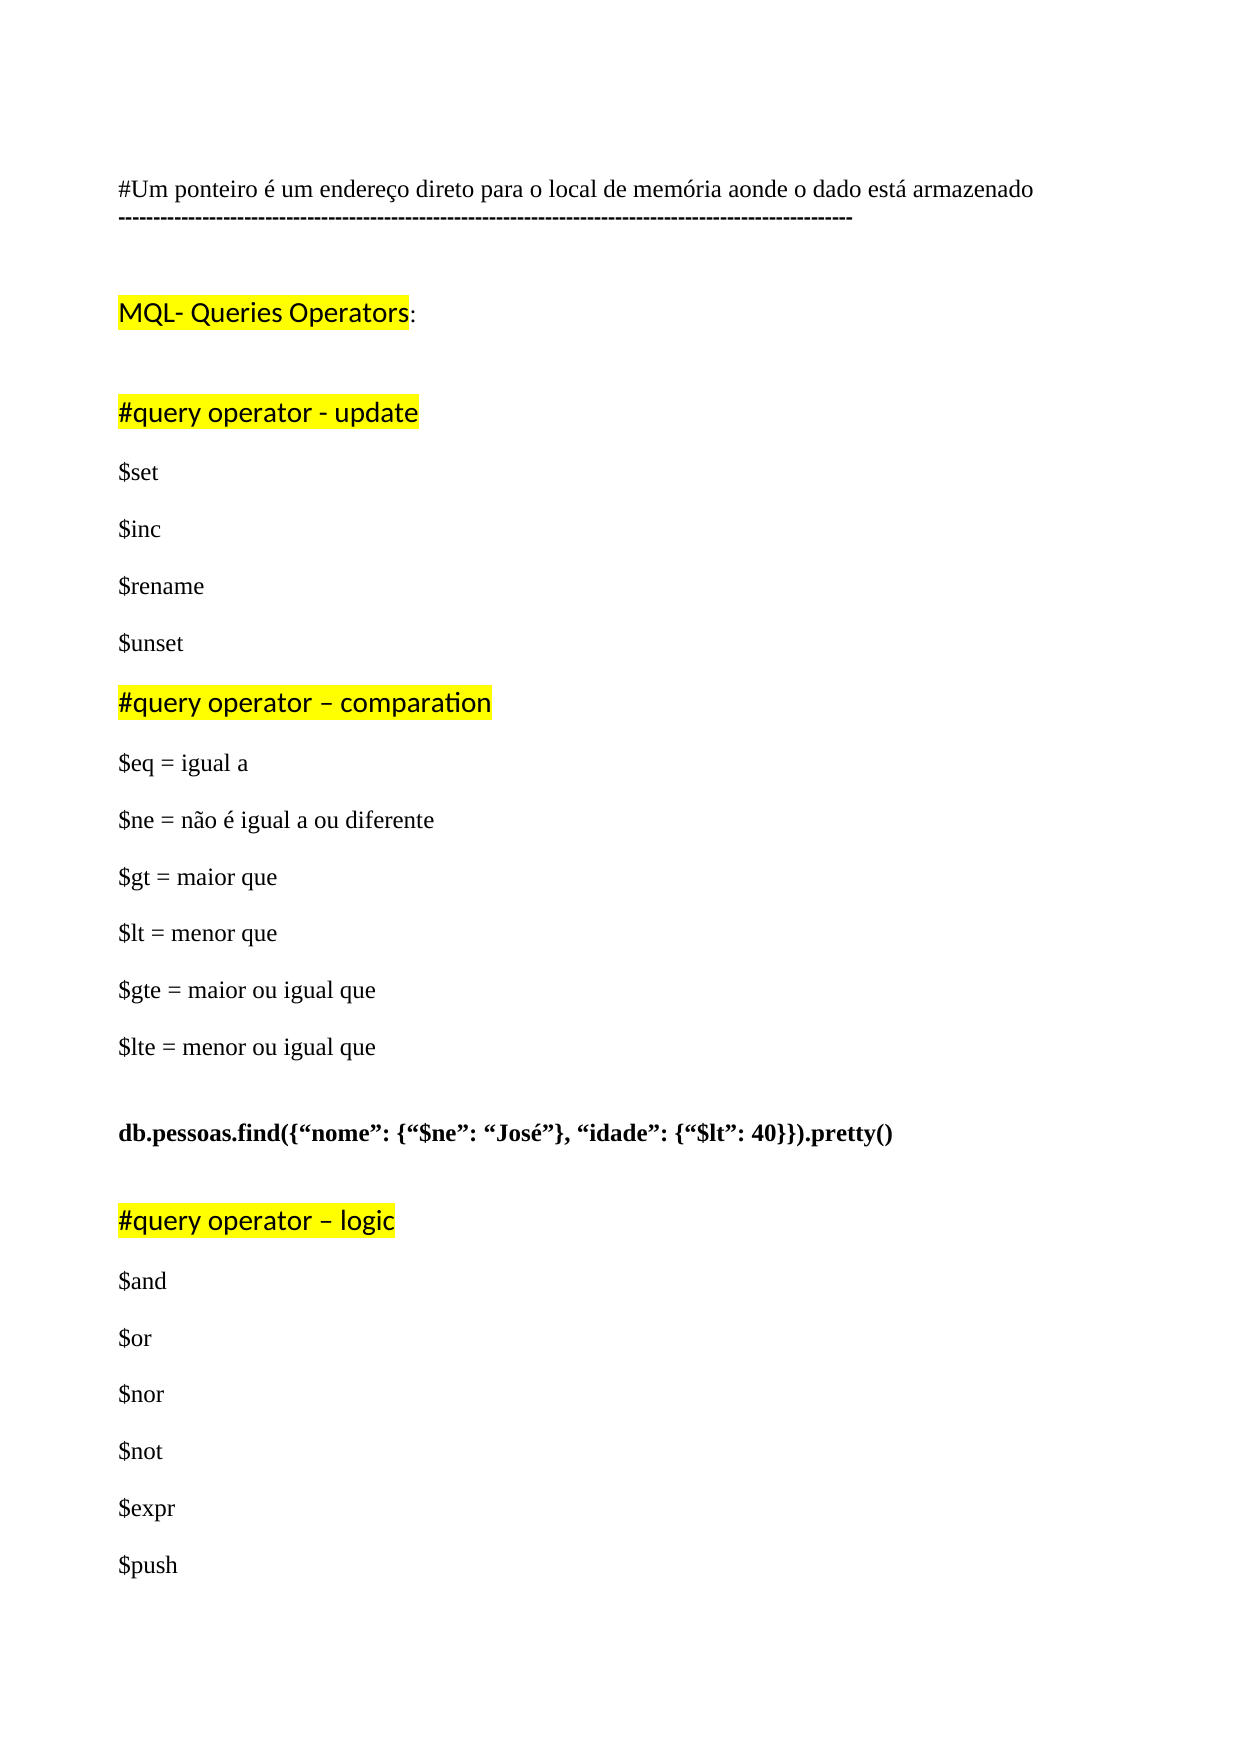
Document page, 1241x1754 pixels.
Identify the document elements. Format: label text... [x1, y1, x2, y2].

text $nor [118, 1379, 1122, 1408]
text $lte = menor ou igual que [118, 1032, 1122, 1061]
text #Um ponteiro é um endereço direto para o local de memória aonde o dado está armazenado [118, 174, 1122, 203]
text $gt = maior que [118, 862, 1122, 891]
text MQL- Queries Operators: [118, 294, 1122, 330]
text $expr [118, 1493, 1122, 1522]
text #query operator – logic [118, 1202, 1122, 1238]
text $lt = menor que [118, 918, 1122, 947]
text $not [118, 1436, 1122, 1465]
text $eq = igual a [118, 748, 1122, 777]
text $or [118, 1323, 1122, 1352]
text $rename [118, 571, 1122, 600]
text $gte = maior ou igual que [118, 975, 1122, 1004]
text $inc [118, 514, 1122, 543]
text $unset [118, 628, 1122, 657]
text #query operator – comparation [118, 684, 1122, 720]
text $ne = não é igual a ou diferente [118, 805, 1122, 834]
text --------------------------------------------------------------------------------------------------------- [118, 203, 1122, 231]
list db.pessoas.find({“nome”: {“$ne”: “José”}, “idade”: {“$lt”: 40}}).pretty() [81, 1118, 1122, 1146]
text $set [118, 457, 1122, 486]
text #query operator - update [118, 394, 1122, 429]
text $and [118, 1266, 1122, 1295]
text $push [118, 1550, 1122, 1579]
